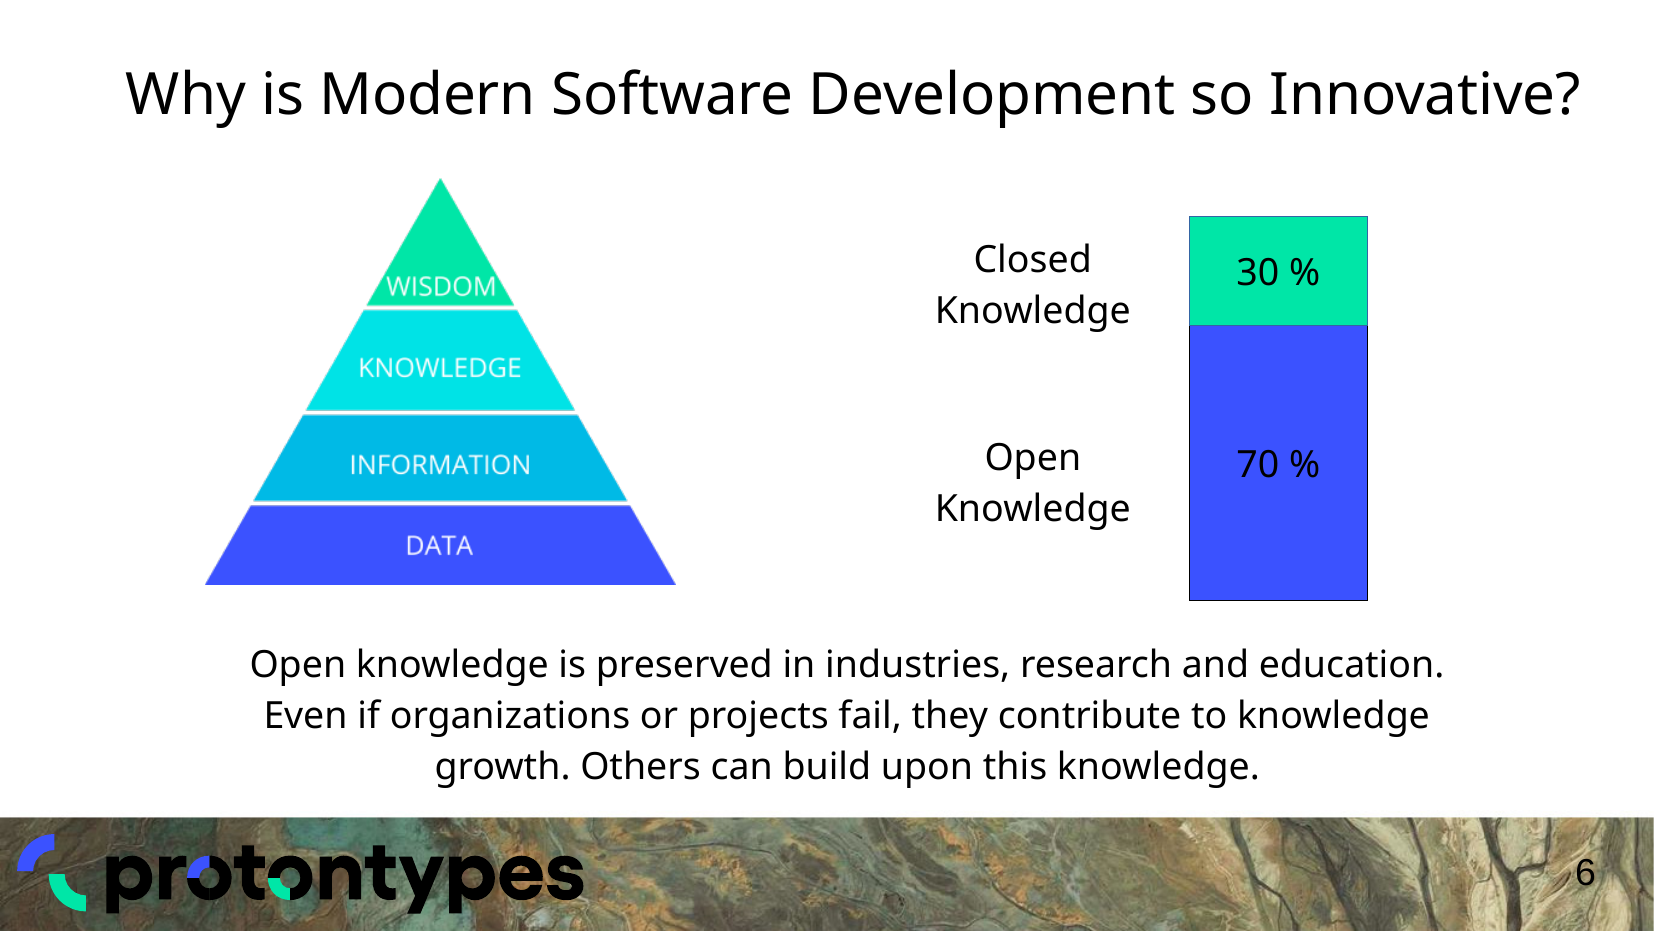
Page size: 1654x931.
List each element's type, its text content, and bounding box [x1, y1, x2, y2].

text_box Open knowledge is preserved in industries, research and education. Even if organizations or projects fail, they contribute to knowledge growth. Others can build upon this knowledge. [195, 630, 1501, 798]
text_box 70 % [1189, 326, 1368, 601]
title Why is Modern Software Development so Innovative? [82, 24, 1625, 161]
picture [0, 0, 1654, 931]
text_box Open Knowledge [900, 423, 1166, 541]
text_box 30 % [1189, 216, 1368, 326]
text_box Closed Knowledge [900, 225, 1166, 342]
